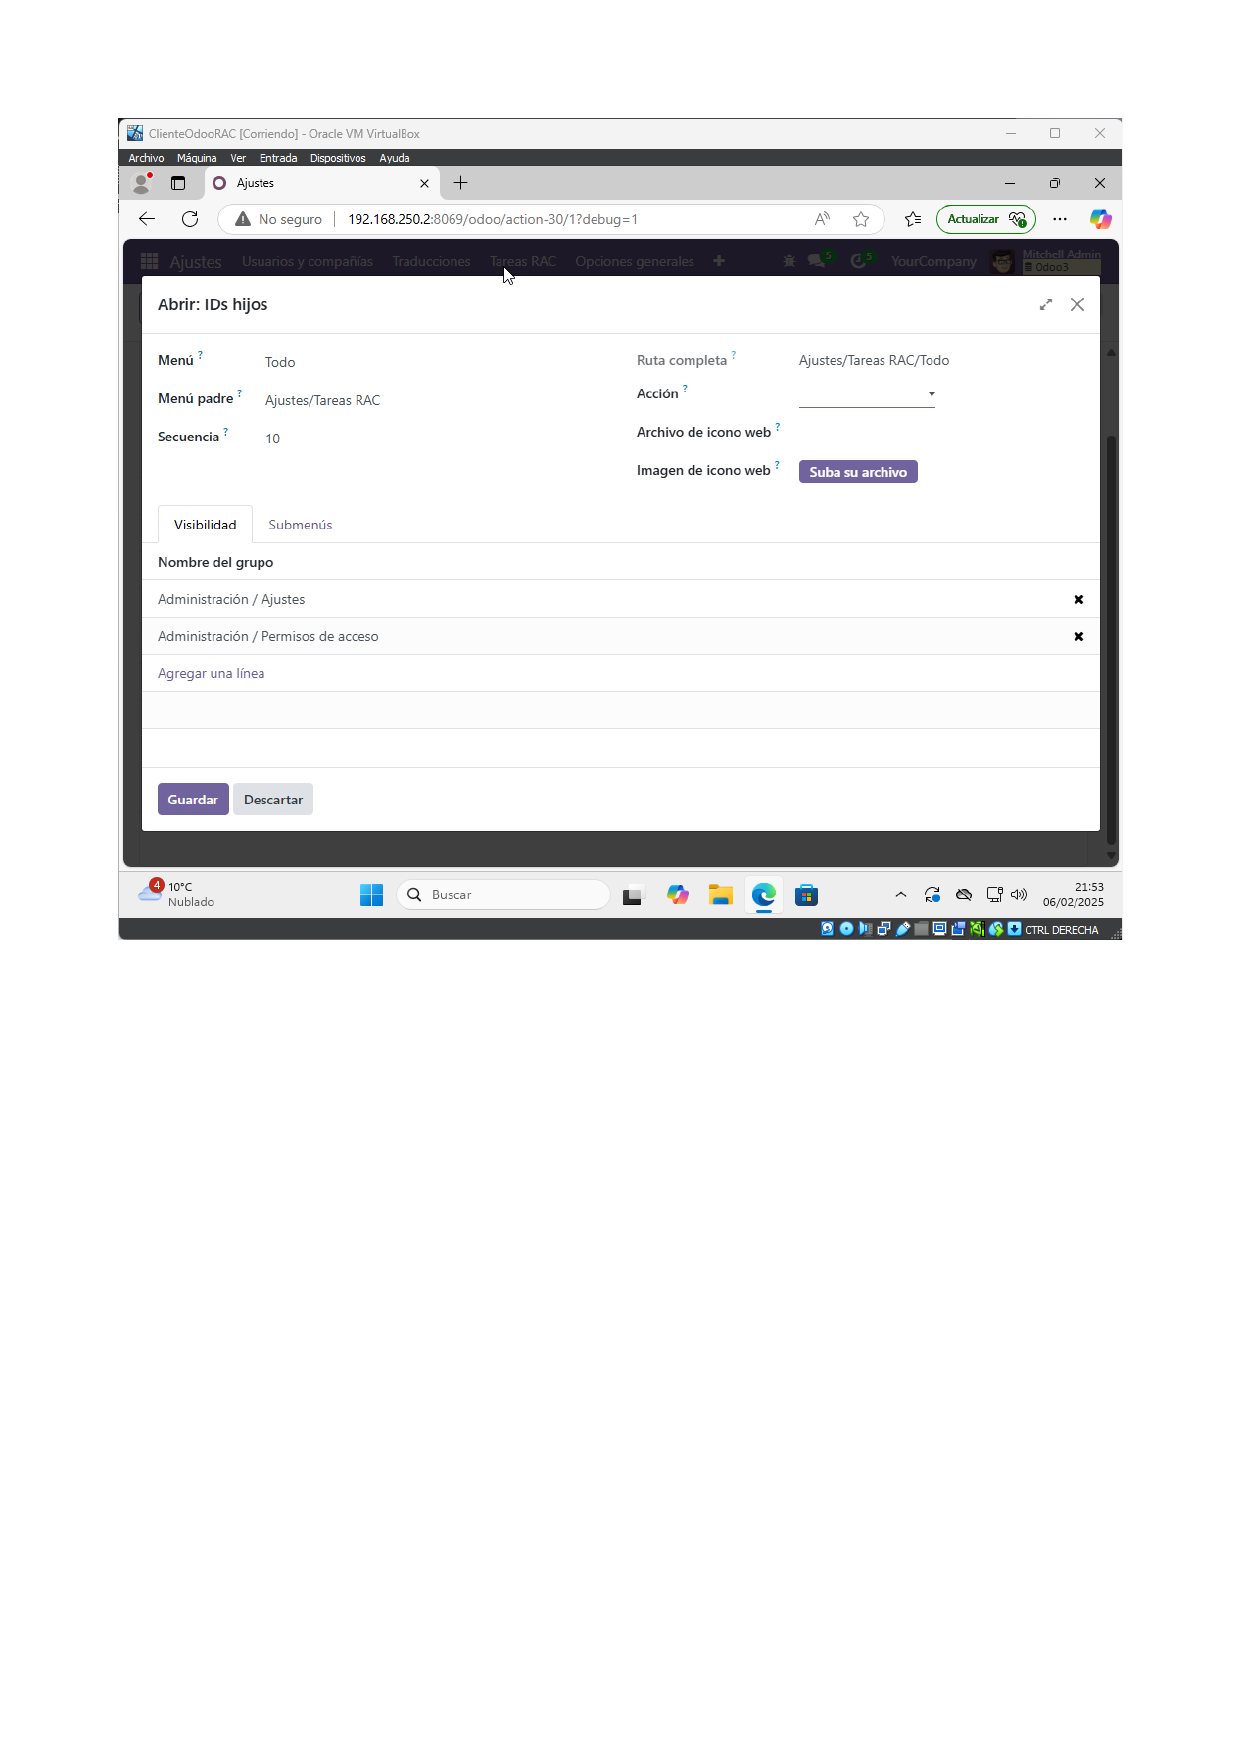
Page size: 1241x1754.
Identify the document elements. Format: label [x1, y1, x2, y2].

picture [118, 118, 1123, 940]
